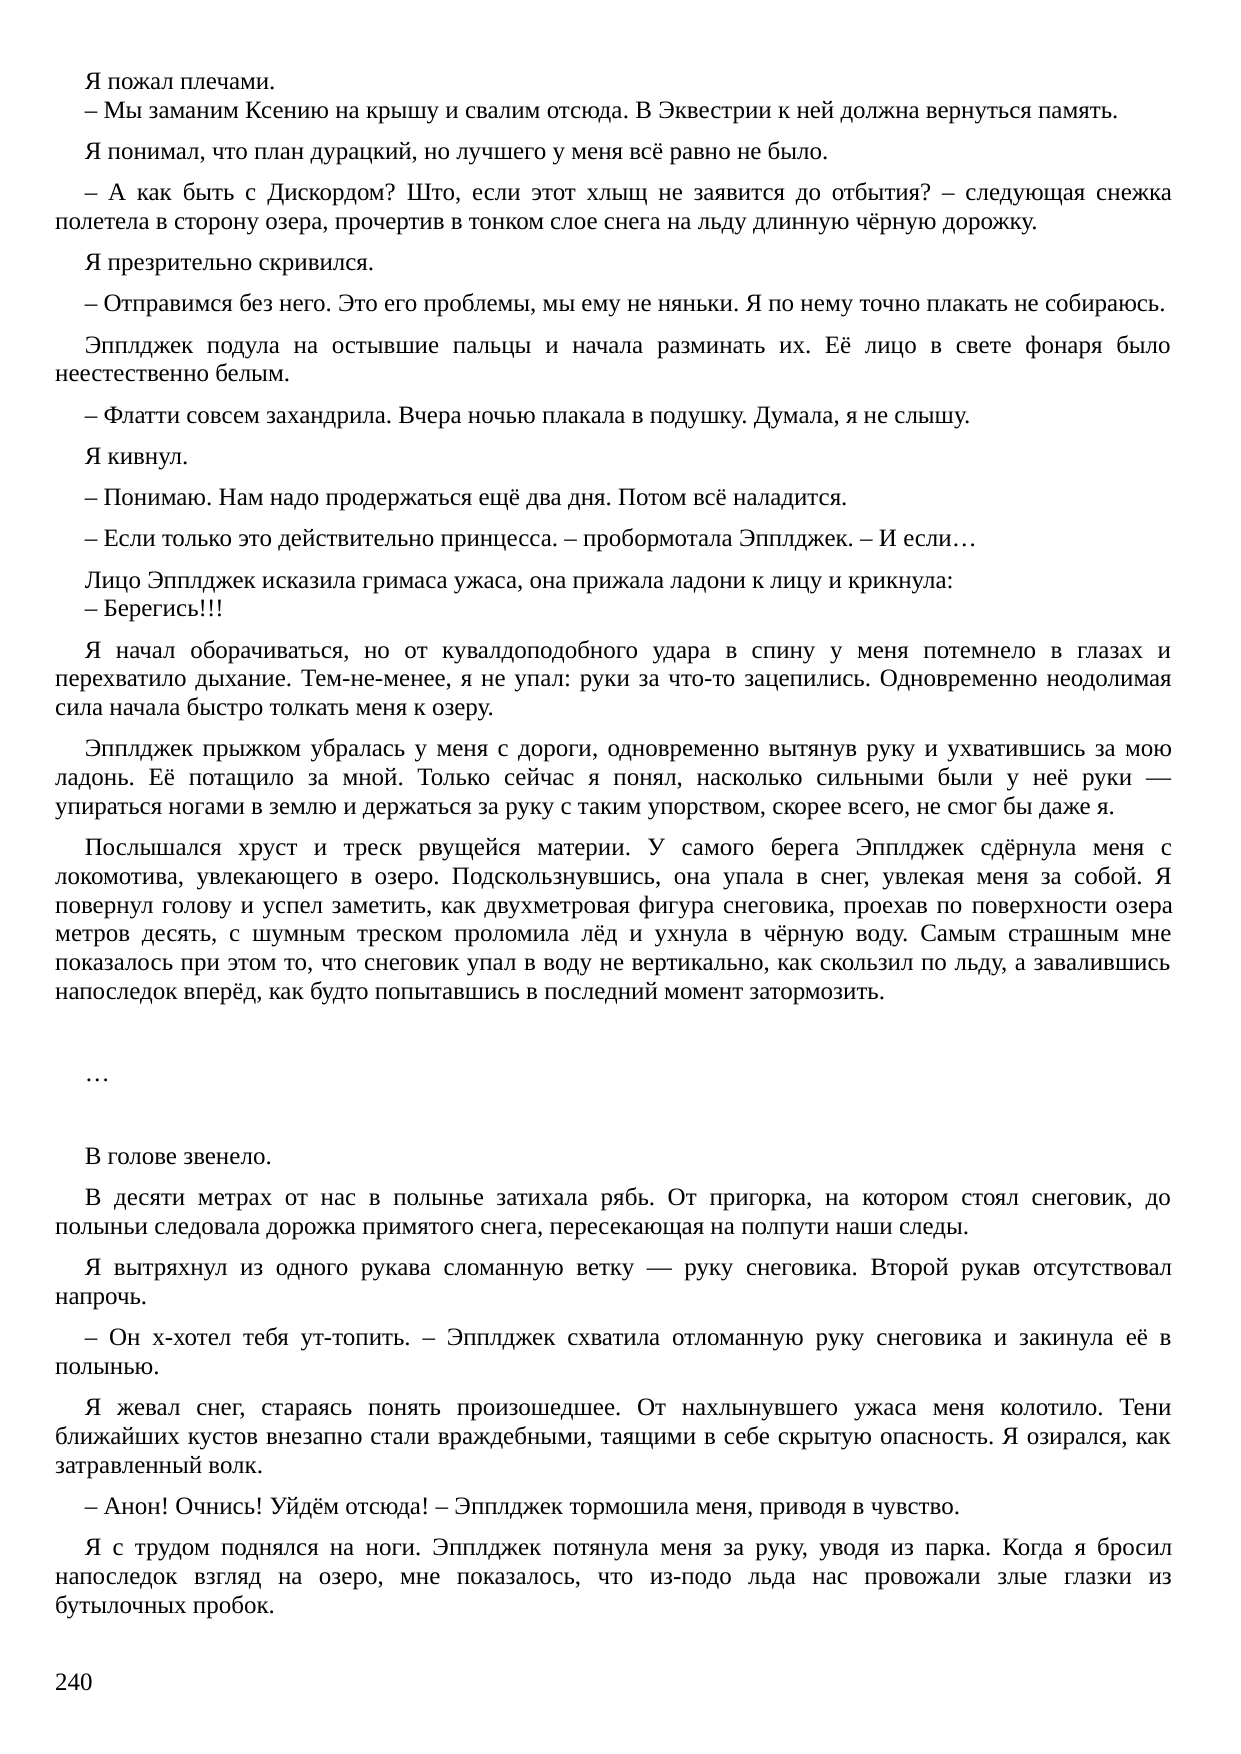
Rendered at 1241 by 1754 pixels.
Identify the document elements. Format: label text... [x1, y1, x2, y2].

text Послышался хруст и треск рвущейся материи. У самого берега Эпплджек сдёрнула меня с локомотива, увлекающего в озеро. Подскользнувшись, она упала в снег, увлекая меня за собой. Я повернул голову и успел заметить, как двухметровая фигура снеговика, проехав по поверхности озера метров десять, с шумным треском проломила лёд и ухнула в чёрную воду. Самым страшным мне показалось при этом то, что снеговик упал в воду не вертикально, как скользил по льду, а завалившись напоследок вперёд, как будто попытавшись в последний момент затормозить. [55, 832, 1173, 1005]
text Я понимал, что план дурацкий, но лучшего у меня всё равно не было. [55, 136, 1173, 165]
text Лицо Эпплджек исказила гримаса ужаса, она прижала ладони к лицу и крикнула: [55, 565, 1173, 593]
text Эпплджек прыжком убралась у меня с дороги, одновременно вытянув руку и ухватившись за мою ладонь. Её потащило за мной. Только сейчас я понял, насколько сильными были у неё руки — упираться ногами в землю и держаться за руку с таким упорством, скорее всего, не смог бы даже я. [55, 733, 1173, 820]
text В голове звенело. [55, 1141, 1173, 1170]
text Я презрительно скривился. [55, 247, 1173, 276]
text Я с трудом поднялся на ноги. Эпплджек потянула меня за руку, уводя из парка. Когда я бросил напоследок взгляд на озеро, мне показалось, что из-подо льда нас провожали злые глазки из бутылочных пробок. [55, 1532, 1173, 1618]
text Я жевал снег, стараясь понять произошедшее. От нахлынувшего ужаса меня колотило. Тени ближайших кустов внезапно стали враждебными, таящими в себе скрытую опасность. Я озирался, как затравленный волк. [55, 1392, 1173, 1478]
text В десяти метрах от нас в полынье затихала рябь. От пригорка, на котором стоял снеговик, до полыньи следовала дорожка примятого снега, пересекающая на полпути наши следы. [55, 1182, 1173, 1240]
text – Флатти совсем захандрила. Вчера ночью плакала в подушку. Думала, я не слышу. [55, 400, 1173, 428]
text – Анон! Очнись! Уйдём отсюда! – Эпплджек тормошила меня, приводя в чувство. [55, 1491, 1173, 1520]
text … [55, 1058, 1173, 1087]
text Я пожал плечами. [55, 66, 1173, 95]
text Я вытряхнул из одного рукава сломанную ветку — руку снеговика. Второй рукав отсутствовал напрочь. [55, 1252, 1173, 1310]
text – Понимаю. Нам надо продержаться ещё два дня. Потом всё наладится. [55, 482, 1173, 511]
text – Мы заманим Ксению на крышу и свалим отсюда. В Эквестрии к ней должна вернуться память. [55, 95, 1173, 123]
text – Если только это действительно принцесса. – пробормотала Эпплджек. – И если… [55, 523, 1173, 552]
text – Он х-хотел тебя ут-топить. – Эпплджек схватила отломанную руку снеговика и закинула её в полынью. [55, 1322, 1173, 1380]
text Я кивнул. [55, 441, 1173, 470]
text Я начал оборачиваться, но от кувалдоподобного удара в спину у меня потемнело в глазах и перехватило дыхание. Тем-не-менее, я не упал: руки за что-то зацепились. Одновременно неодолимая сила начала быстро толкать меня к озеру. [55, 635, 1173, 721]
text – Отправимся без него. Это его проблемы, мы ему не няньки. Я по нему точно плакать не собираюсь. [55, 288, 1173, 317]
text – Берегись!!! [55, 593, 1173, 622]
text Эпплджек подула на остывшие пальцы и начала разминать их. Её лицо в свете фонаря было неестественно белым. [55, 330, 1173, 387]
text – А как быть с Дискордом? Што, если этот хлыщ не заявится до отбытия? – следующая снежка полетела в сторону озера, прочертив в тонком слое снега на льду длинную чёрную дорожку. [55, 177, 1173, 235]
